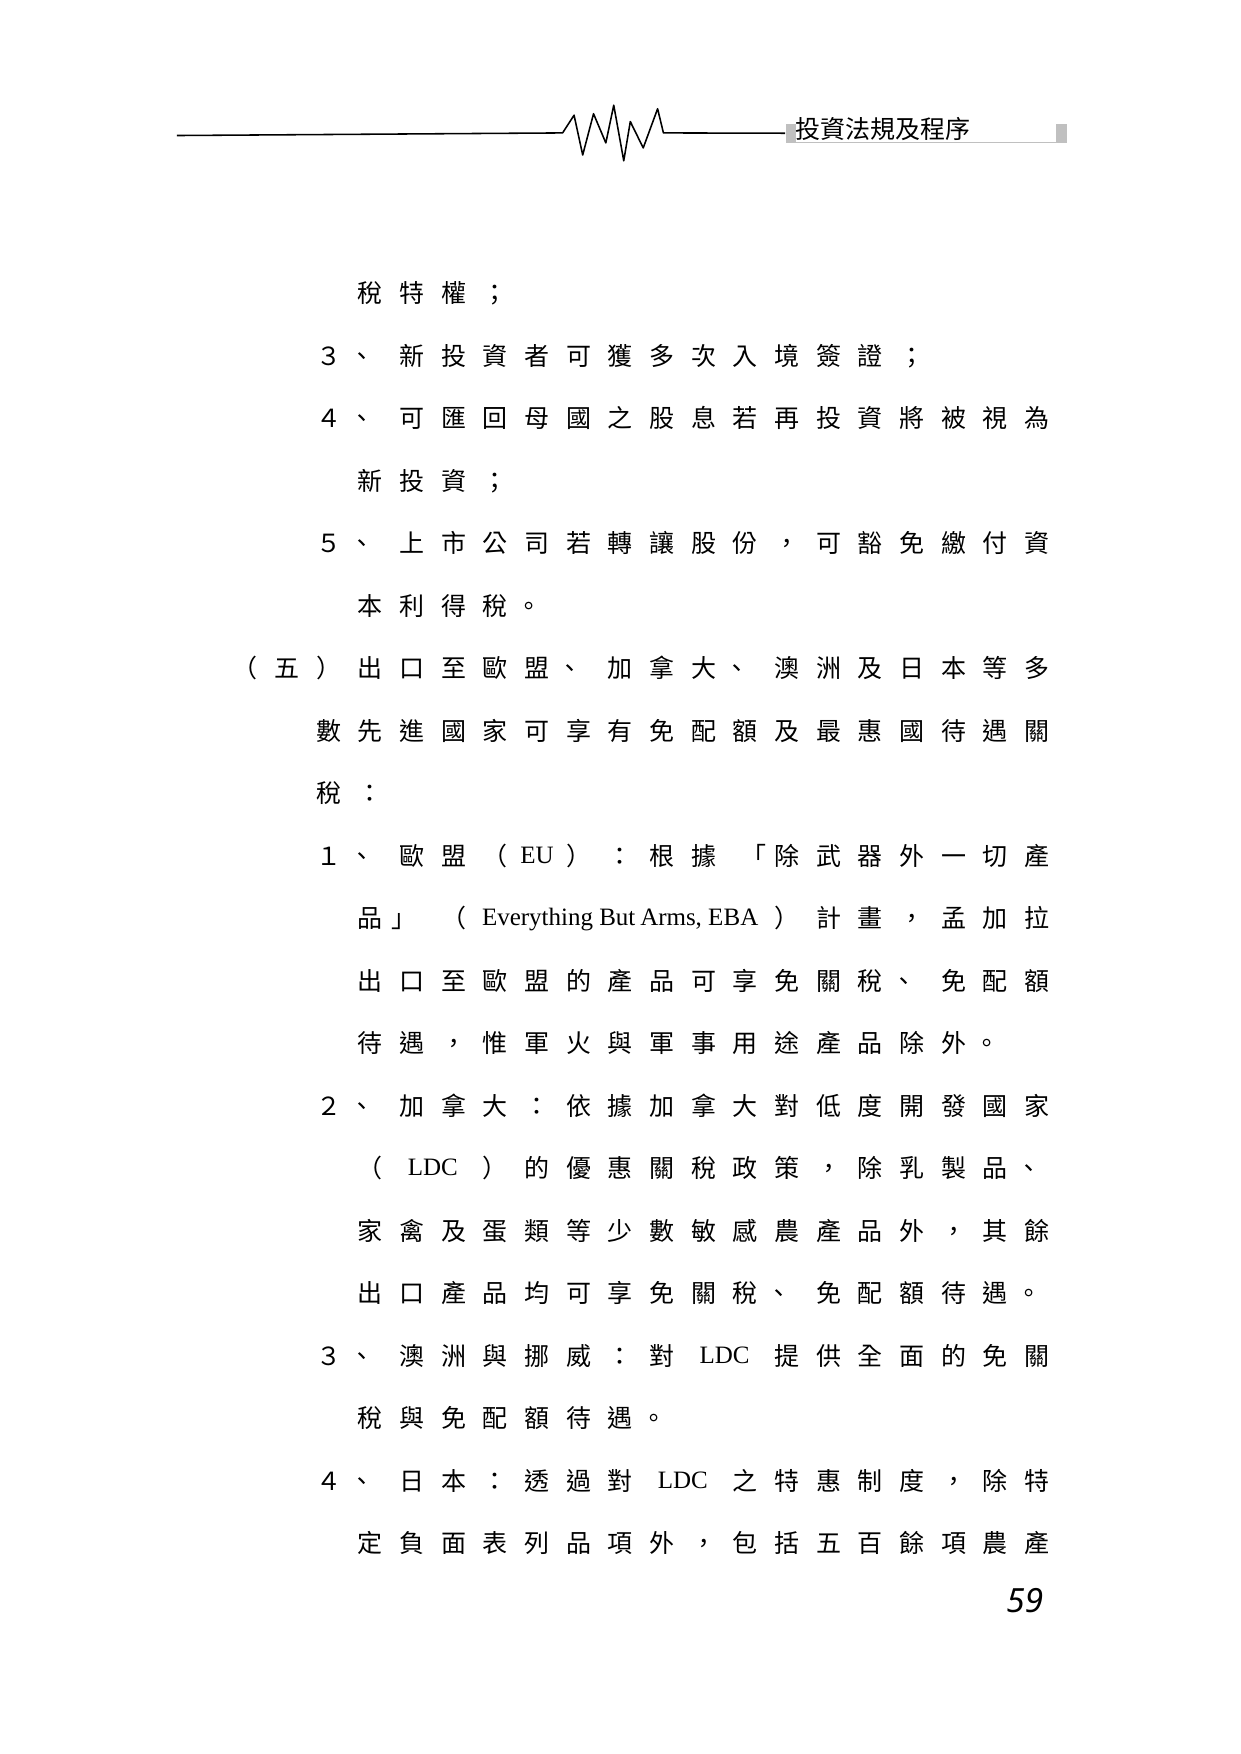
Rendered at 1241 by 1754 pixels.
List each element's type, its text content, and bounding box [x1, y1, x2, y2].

text ２、加拿大：依據加拿大對低度開發國家（LDC）的優惠關稅政策，除乳製品、家禽及蛋類等少數敏感農產品外，其餘出口產品均可享免關稅、免配額待遇。 [281, 1063, 1058, 1313]
text 稅特權； [281, 250, 1058, 313]
text ４、可匯回母國之股息若再投資將被視為新投資； [281, 375, 1058, 500]
text （五）出口至歐盟、加拿大、澳洲及日本等多數先進國家可享有免配額及最惠國待遇關稅： [207, 625, 1058, 813]
text ３、澳洲與挪威：對LDC提供全面的免關稅與免配額待遇。 [281, 1313, 1058, 1438]
text １、歐盟（EU）：根據「除武器外一切產品」（Everything But Arms, EBA）計畫，孟加拉出口至歐盟的產品可享免關稅、免配額待遇，惟軍火與軍事用途產品除外。 [281, 813, 1058, 1063]
text ５、上市公司若轉讓股份，可豁免繳付資本利得稅。 [281, 500, 1058, 625]
text ３、新投資者可獲多次入境簽證； [281, 313, 1058, 375]
text ４、日本：透過對LDC之特惠制度，除特定負面表列品項外，包括五百餘項農產 [281, 1438, 1058, 1563]
